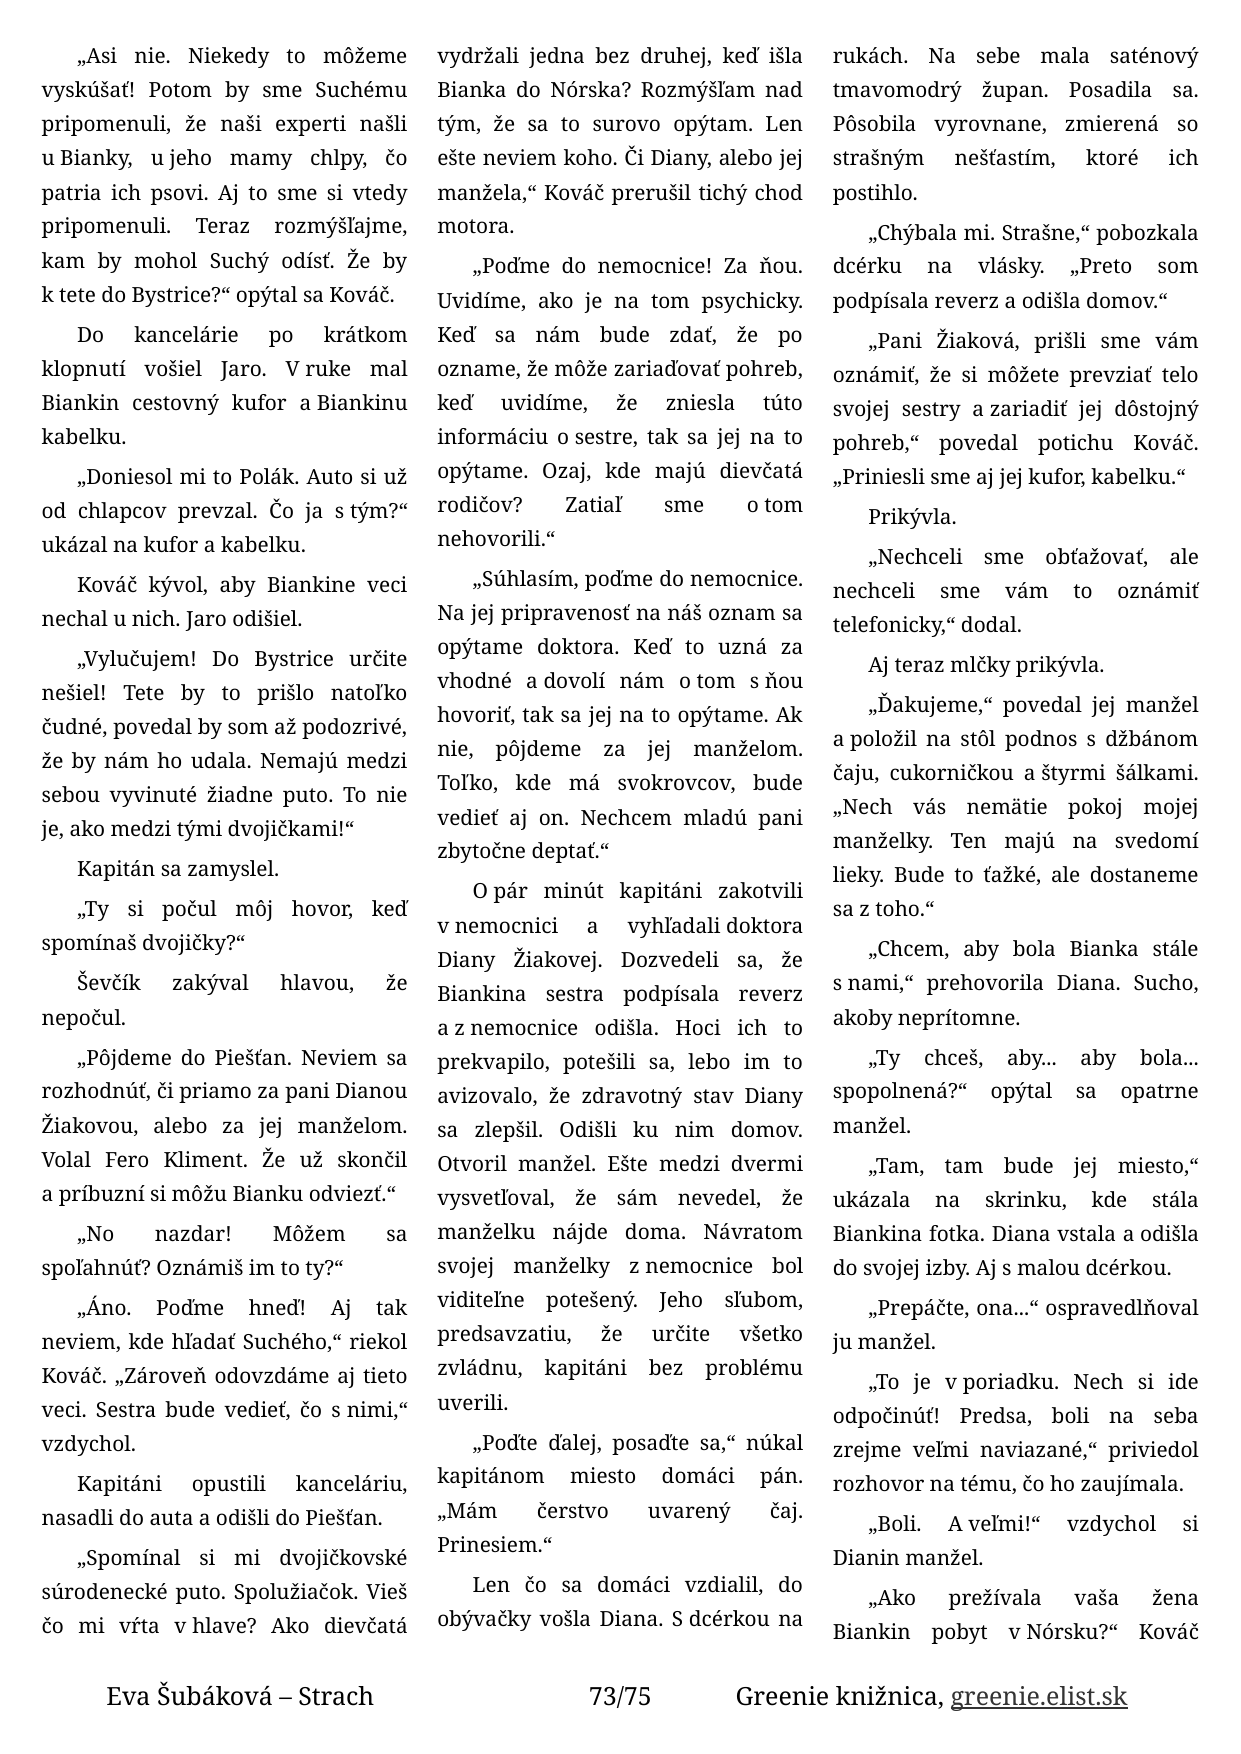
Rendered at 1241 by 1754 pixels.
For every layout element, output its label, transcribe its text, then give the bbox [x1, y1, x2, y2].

text Do kancelárie po krátkom klopnutí vošiel Jaro. V ruke mal Biankin cestovný kufor a Biankinu kabelku. [41, 320, 408, 450]
text „Doniesol mi to Polák. Auto si už od chlapcov prevzal. Čo ja s tým?“ ukázal na kufor a kabelku. [41, 462, 408, 558]
text „No nazdar! Môžem sa spoľahnúť? Oznámiš im to ty?“ [41, 1219, 408, 1281]
text O pár minút kapitáni zakotvili v nemocnici a vyhľadali doktora Diany Žiakovej. Dozvedeli sa, že Biankina sestra podpísala reverz a z nemocnice odišla. Hoci ich to prekvapilo, potešili sa, lebo im to avizovalo, že zdravotný stav Diany sa zlepšil. Odišli ku nim domov. Otvoril manžel. Ešte medzi dvermi vysvetľoval, že sám nevedel, že manželku nájde doma. Návratom svojej manželky z nemocnice bol viditeľne potešený. Jeho sľubom, predsavzatiu, že určite všetko zvládnu, kapitáni bez problému uverili. [437, 877, 803, 1416]
text „Pôjdeme do Piešťan. Neviem sa rozhodnúť, či priamo za pani Dianou Žiakovou, alebo za jej manželom. Volal Fero Kliment. Že už skončil a príbuzní si môžu Bianku odviezť.“ [41, 1043, 408, 1207]
text Kováč kývol, aby Biankine veci nechal u nich. Jaro odišiel. [41, 570, 408, 633]
text „Áno. Poďme hneď! Aj tak neviem, kde hľadať Suchého,“ riekol Kováč. „Zároveň odovzdáme aj tieto veci. Sestra bude vedieť, čo s nimi,“ vzdychol. [41, 1293, 408, 1458]
text „Chcem, aby bola Bianka stále s nami,“ prehovorila Diana. Sucho, akoby neprítomne. [833, 934, 1199, 1031]
text „Poďme do nemocnice! Za ňou. Uvidíme, ako je na tom psychicky. Keď sa nám bude zdať, že po ozname, že môže zariaďovať pohreb, keď uvidíme, že zniesla túto informáciu o sestre, tak sa jej na to opýtame. Ozaj, kde majú dievčatá rodičov? Zatiaľ sme o tom nehovorili.“ [437, 252, 803, 553]
text Aj teraz mlčky prikývla. [833, 650, 1199, 678]
text „Boli. A veľmi!“ vzdychol si Dianin manžel. [833, 1509, 1199, 1572]
text „Spomínal si mi dvojičkovské súrodenecké puto. Spolužiačok. Vieš čo mi vŕta v hlave? Ako dievčatá [41, 1543, 408, 1640]
text Ševčík zakýval hlavou, že nepočul. [41, 968, 408, 1031]
text rukách. Na sebe mala saténový tmavomodrý župan. Posadila sa. Pôsobila vyrovnane, zmierená so strašným nešťastím, ktoré ich postihlo. [833, 41, 1199, 206]
text „Ty si počul môj hovor, keď spomínaš dvojičky?“ [41, 894, 408, 957]
text „Pani Žiaková, prišli sme vám oznámiť, že si môžete prevziať telo svojej sestry a zariadiť jej dôstojný pohreb,“ povedal potichu Kováč. „Priniesli sme aj jej kufor, kabelku.“ [833, 326, 1199, 490]
text Kapitáni opustili kanceláriu, nasadli do auta a odišli do Piešťan. [41, 1469, 408, 1532]
text „Súhlasím, poďme do nemocnice. Na jej pripravenosť na náš oznam sa opýtame doktora. Keď to uzná za vhodné a dovolí nám o tom s ňou hovoriť, tak sa jej na to opýtame. Ak nie, pôjdeme za jej manželom. Toľko, kde má svokrovcov, bude vedieť aj on. Nechcem mladú pani zbytočne deptať.“ [437, 564, 803, 865]
text „Prepáčte, ona...“ ospravedlňoval ju manžel. [833, 1293, 1199, 1355]
text „To je v poriadku. Nech si ide odpočinúť! Predsa, boli na seba zrejme veľmi naviazané,“ priviedol rozhovor na tému, čo ho zaujímala. [833, 1367, 1199, 1498]
text „Ty chceš, aby... aby bola... spopolnená?“ opýtal sa opatrne manžel. [833, 1043, 1199, 1139]
text Len čo sa domáci vzdialil, do obývačky vošla Diana. S dcérkou na [437, 1570, 803, 1632]
text „Tam, tam bude jej miesto,“ ukázala na skrinku, kde stála Biankina fotka. Diana vstala a odišla do svojej izby. Aj s malou dcérkou. [833, 1151, 1199, 1281]
text „Vylučujem! Do Bystrice určite nešiel! Tete by to prišlo natoľko čudné, povedal by som až podozrivé, že by nám ho udala. Nemajú medzi sebou vyvinuté žiadne puto. To nie je, ako medzi tými dvojičkami!“ [41, 644, 408, 843]
text „Ako prežívala vaša žena Biankin pobyt v Nórsku?“ Kováč [833, 1583, 1199, 1646]
text Kapitán sa zamyslel. [41, 854, 408, 883]
text „Ďakujeme,“ povedal jej manžel a položil na stôl podnos s džbánom čaju, cukorničkou a štyrmi šálkami. „Nech vás nemätie pokoj mojej manželky. Ten majú na svedomí lieky. Bude to ťažké, ale dostaneme sa z toho.“ [833, 690, 1199, 923]
text „Poďte ďalej, posaďte sa,“ núkal kapitánom miesto domáci pán. „Mám čerstvo uvarený čaj. Prinesiem.“ [437, 1428, 803, 1558]
text „Chýbala mi. Strašne,“ pobozkala dcérku na vlásky. „Preto som podpísala reverz a odišla domov.“ [833, 218, 1199, 314]
text Prikývla. [833, 502, 1199, 530]
text „Asi nie. Niekedy to môžeme vyskúšať! Potom by sme Suchému pripomenuli, že naši experti našli u Bianky, u jeho mamy chlpy, čo patria ich psovi. Aj to sme si vtedy pripomenuli. Teraz rozmýšľajme, kam by mohol Suchý odísť. Že by k tete do Bystrice?“ opýtal sa Kováč. [41, 41, 408, 308]
text vydržali jedna bez druhej, keď išla Bianka do Nórska? Rozmýšľam nad tým, že sa to surovo opýtam. Len ešte neviem koho. Či Diany, alebo jej manžela,“ Kováč prerušil tichý chod motora. [437, 41, 803, 240]
text „Nechceli sme obťažovať, ale nechceli sme vám to oznámiť telefonicky,“ dodal. [833, 542, 1199, 638]
